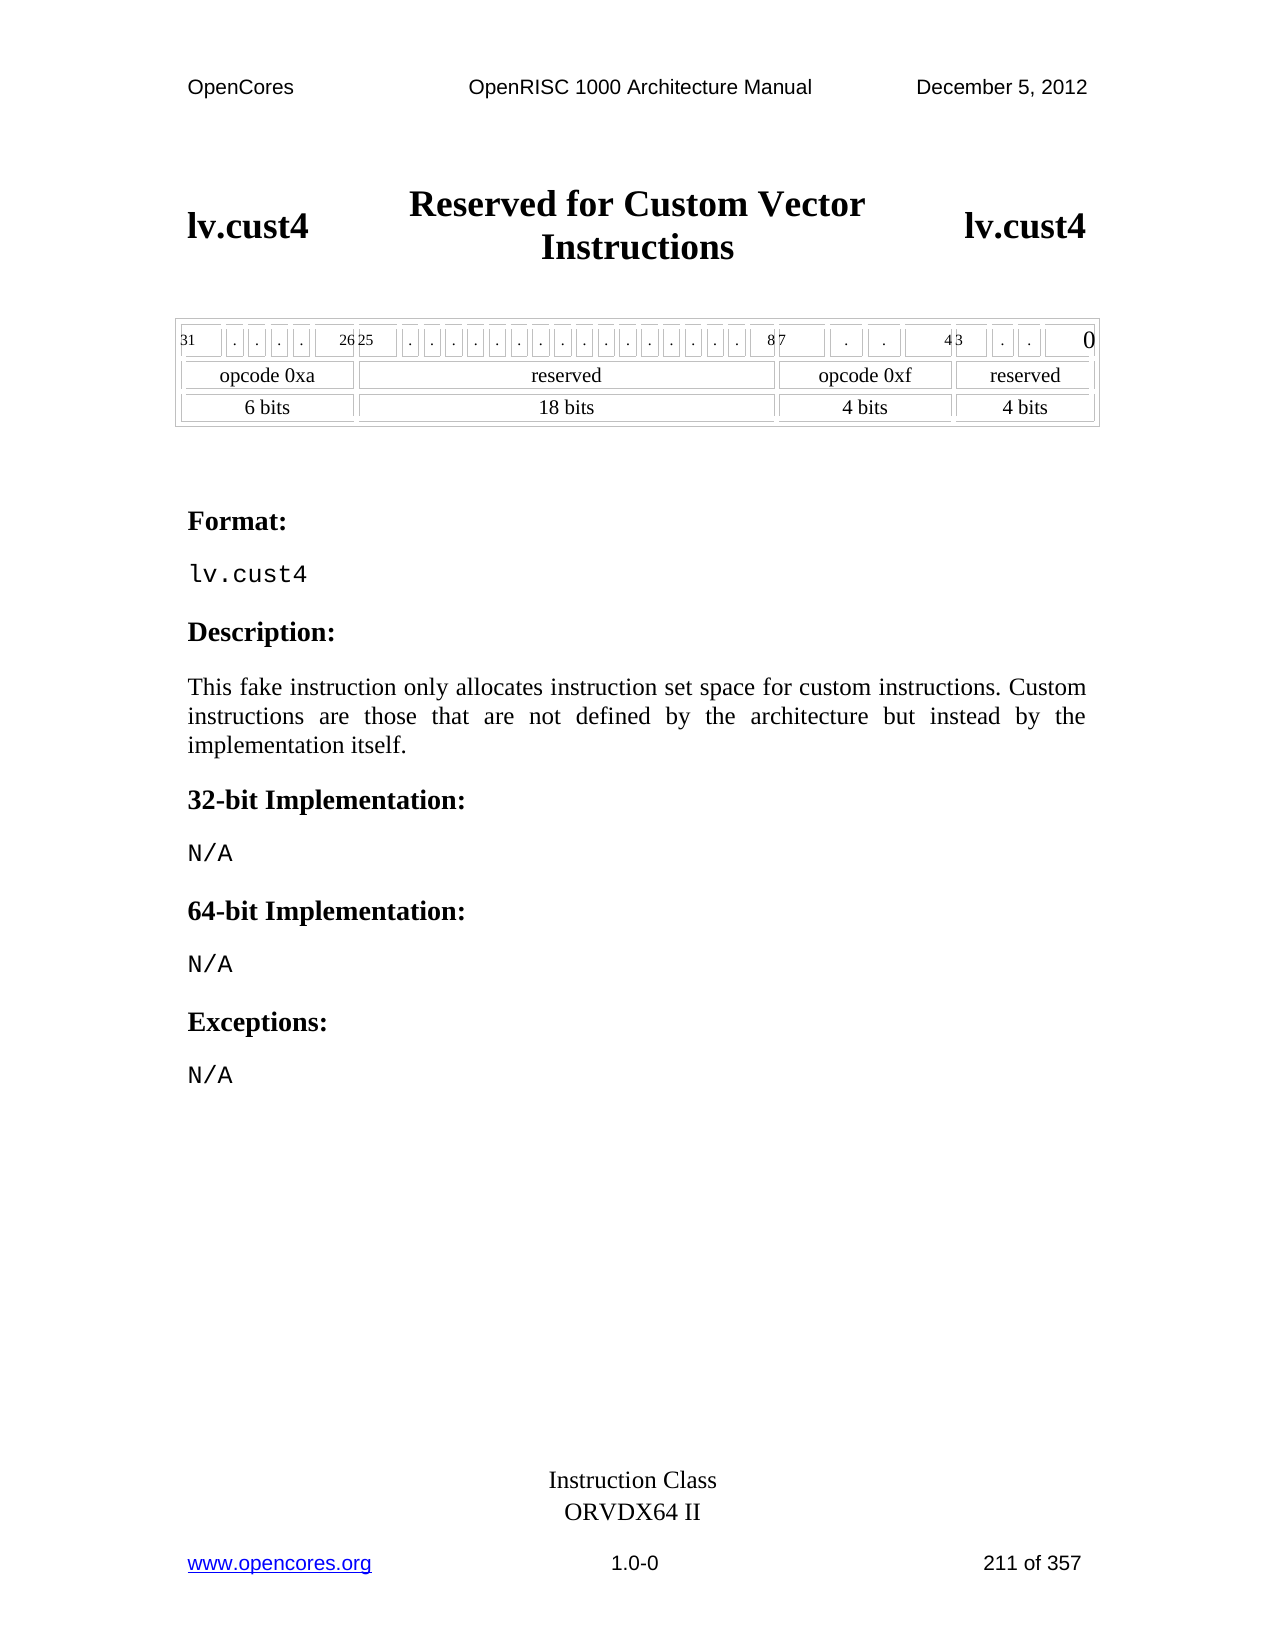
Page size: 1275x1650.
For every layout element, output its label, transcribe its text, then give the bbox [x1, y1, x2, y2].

text lv.cust4 [187, 561, 1087, 590]
text Exceptions: [187, 1005, 1087, 1037]
text Format: [187, 504, 1087, 536]
text 64-bit Implementation: [187, 894, 1087, 927]
text This fake instruction only allocates instruction set space for custom instructions. Custom instructions are those that are not defined by the architecture but instead by the implementation itself. [187, 672, 1087, 758]
text 32-bit Implementation: [187, 783, 1087, 816]
text Description: [187, 615, 1087, 647]
text N/A [187, 841, 1087, 869]
text N/A [187, 952, 1087, 980]
text N/A [187, 1062, 1087, 1091]
